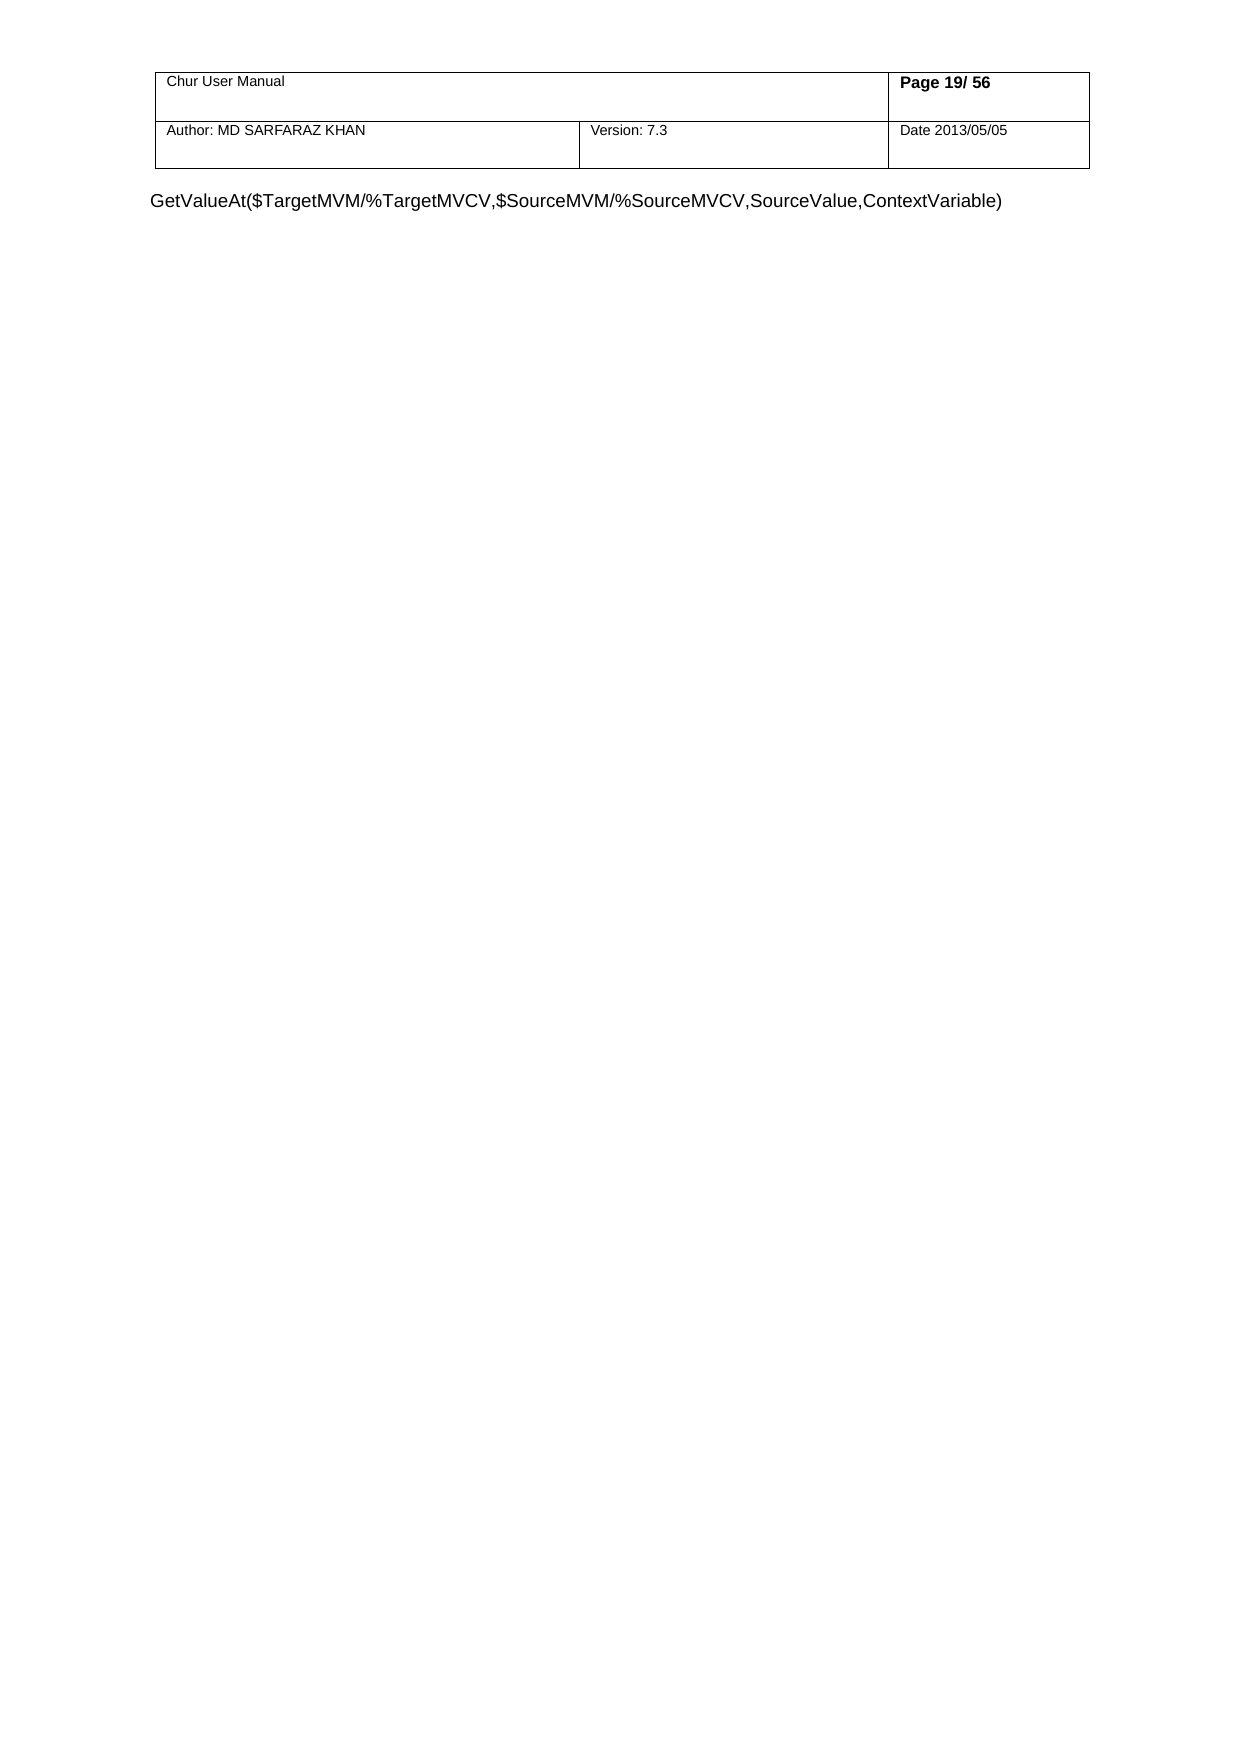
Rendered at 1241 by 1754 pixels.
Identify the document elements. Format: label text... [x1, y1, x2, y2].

text GetValueAt($TargetMVM/%TargetMVCV,$SourceMVM/%SourceMVCV,SourceValue,ContextVariable) [150, 190, 1090, 212]
